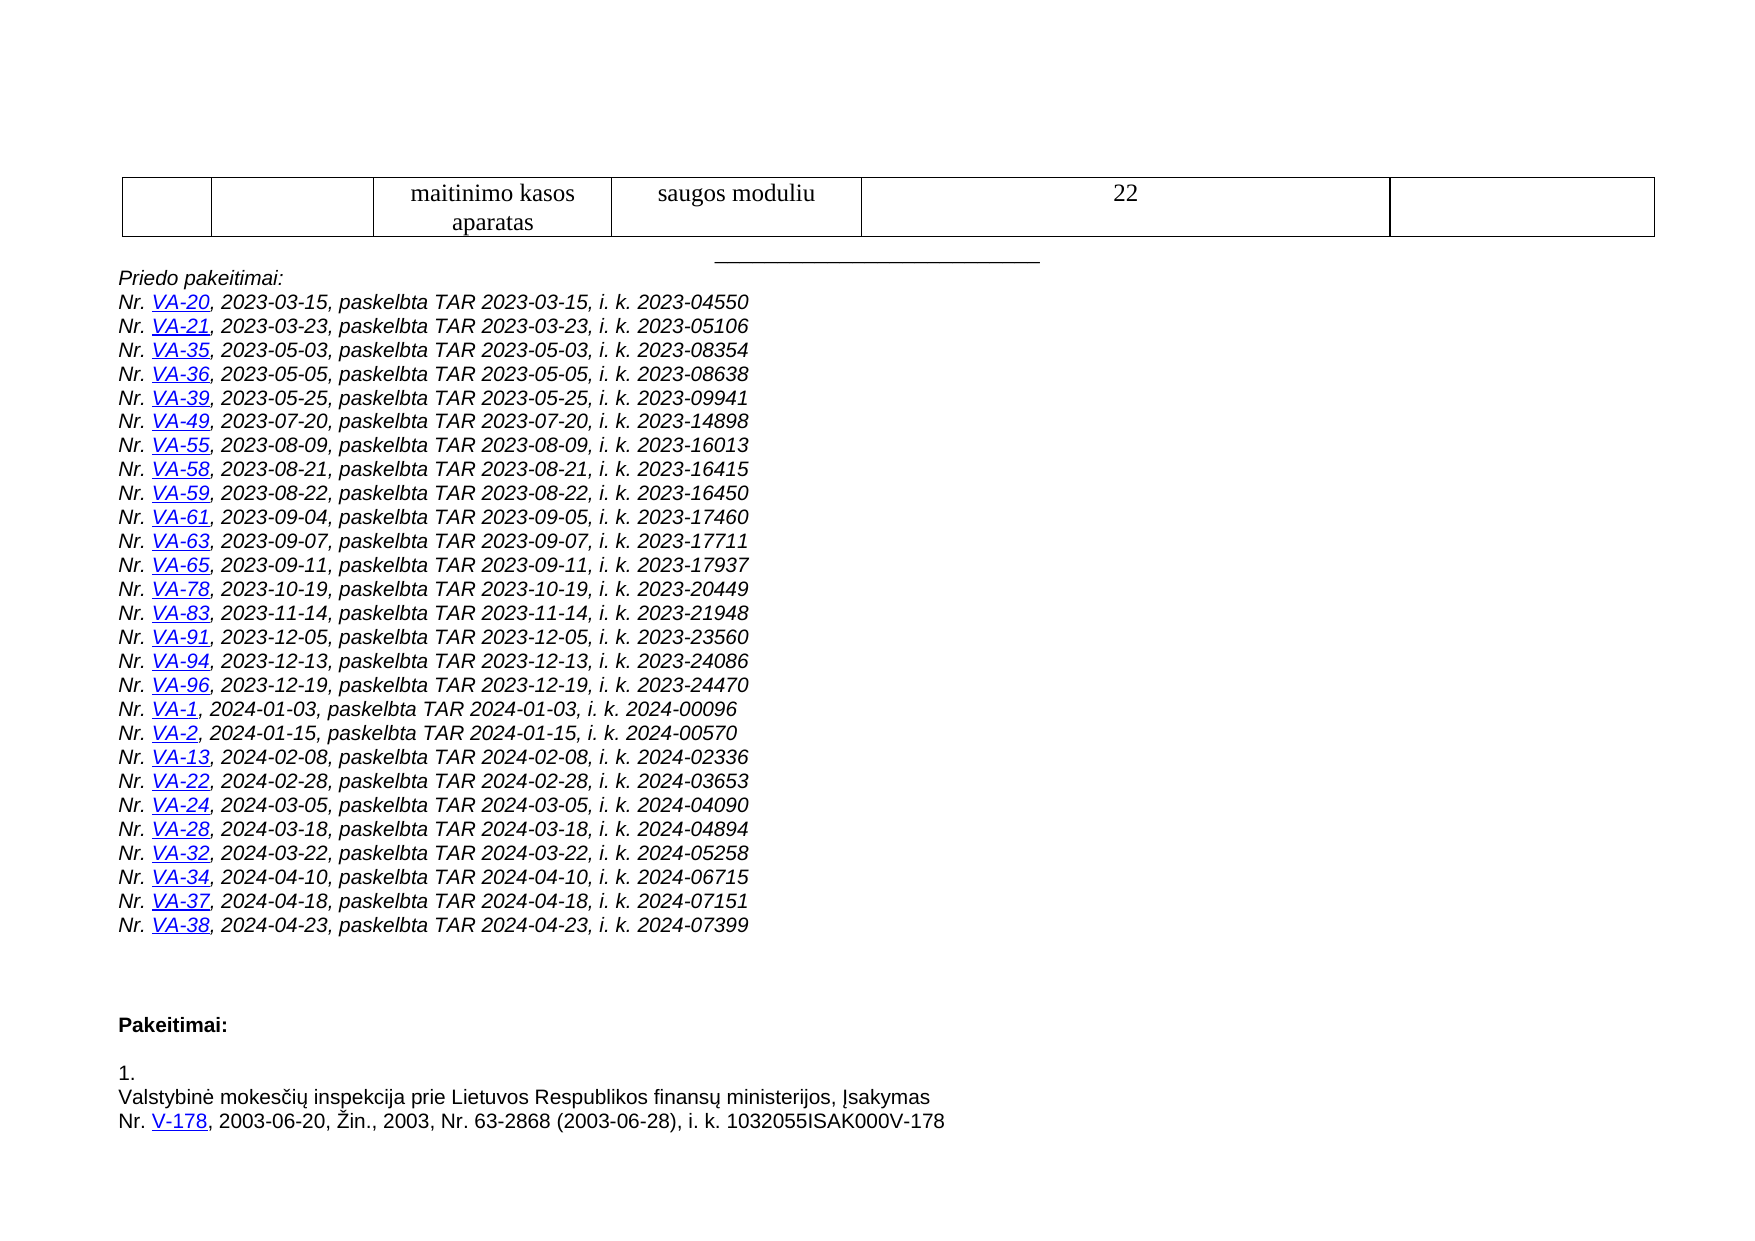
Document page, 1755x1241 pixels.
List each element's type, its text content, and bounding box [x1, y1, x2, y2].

table_cell saugos moduliu [612, 178, 861, 236]
table_cell maitinimo kasos aparatas [374, 178, 611, 236]
text Nr. VA-55, 2023-08-09, paskelbta TAR 2023-08-09, i. k. 2023-16013 [118, 433, 1636, 457]
table_cell [212, 178, 373, 236]
text Nr. VA-20, 2023-03-15, paskelbta TAR 2023-03-15, i. k. 2023-04550 [118, 289, 1636, 313]
table_cell [118, 177, 122, 236]
text Nr. VA-13, 2024-02-08, paskelbta TAR 2024-02-08, i. k. 2024-02336 [118, 745, 1636, 769]
text 1. [118, 1061, 1636, 1085]
text Nr. VA-28, 2024-03-18, paskelbta TAR 2024-03-18, i. k. 2024-04894 [118, 817, 1636, 841]
table_cell [123, 178, 211, 236]
text Nr. VA-83, 2023-11-14, paskelbta TAR 2023-11-14, i. k. 2023-21948 [118, 601, 1636, 625]
text Nr. VA-91, 2023-12-05, paskelbta TAR 2023-12-05, i. k. 2023-23560 [118, 625, 1636, 649]
text Nr. VA-59, 2023-08-22, paskelbta TAR 2023-08-22, i. k. 2023-16450 [118, 481, 1636, 505]
text Nr. VA-78, 2023-10-19, paskelbta TAR 2023-10-19, i. k. 2023-20449 [118, 577, 1636, 601]
text Nr. VA-96, 2023-12-19, paskelbta TAR 2023-12-19, i. k. 2023-24470 [118, 673, 1636, 697]
text Nr. VA-35, 2023-05-03, paskelbta TAR 2023-05-03, i. k. 2023-08354 [118, 337, 1636, 361]
text Valstybinė mokesčių inspekcija prie Lietuvos Respublikos finansų ministerijos, Įsakymas [118, 1085, 1636, 1109]
text Nr. VA-32, 2024-03-22, paskelbta TAR 2024-03-22, i. k. 2024-05258 [118, 841, 1636, 864]
text Nr. VA-1, 2024-01-03, paskelbta TAR 2024-01-03, i. k. 2024-00096 [118, 697, 1636, 721]
text Nr. VA-61, 2023-09-04, paskelbta TAR 2023-09-05, i. k. 2023-17460 [118, 505, 1636, 529]
text Nr. VA-37, 2024-04-18, paskelbta TAR 2024-04-18, i. k. 2024-07151 [118, 888, 1636, 912]
text __________________________ [118, 237, 1636, 266]
text Nr. VA-63, 2023-09-07, paskelbta TAR 2023-09-07, i. k. 2023-17711 [118, 529, 1636, 553]
text Nr. VA-39, 2023-05-25, paskelbta TAR 2023-05-25, i. k. 2023-09941 [118, 385, 1636, 409]
text Nr. VA-36, 2023-05-05, paskelbta TAR 2023-05-05, i. k. 2023-08638 [118, 361, 1636, 385]
text Priedo pakeitimai: [118, 266, 1636, 289]
text Nr. VA-94, 2023-12-13, paskelbta TAR 2023-12-13, i. k. 2023-24086 [118, 649, 1636, 673]
text Nr. VA-22, 2024-02-28, paskelbta TAR 2024-02-28, i. k. 2024-03653 [118, 769, 1636, 793]
table_cell 22 [862, 178, 1389, 236]
table_cell [1391, 178, 1654, 236]
text Nr. VA-21, 2023-03-23, paskelbta TAR 2023-03-23, i. k. 2023-05106 [118, 313, 1636, 337]
text Nr. VA-38, 2024-04-23, paskelbta TAR 2024-04-23, i. k. 2024-07399 [118, 912, 1636, 936]
text Nr. VA-65, 2023-09-11, paskelbta TAR 2023-09-11, i. k. 2023-17937 [118, 553, 1636, 577]
text Nr. VA-58, 2023-08-21, paskelbta TAR 2023-08-21, i. k. 2023-16415 [118, 457, 1636, 481]
text Nr. VA-24, 2024-03-05, paskelbta TAR 2024-03-05, i. k. 2024-04090 [118, 793, 1636, 817]
text Nr. V-178, 2003-06-20, Žin., 2003, Nr. 63-2868 (2003-06-28), i. k. 1032055ISAK000V-178 [118, 1109, 1636, 1133]
text Nr. VA-2, 2024-01-15, paskelbta TAR 2024-01-15, i. k. 2024-00570 [118, 721, 1636, 745]
text Nr. VA-34, 2024-04-10, paskelbta TAR 2024-04-10, i. k. 2024-06715 [118, 864, 1636, 888]
text Nr. VA-49, 2023-07-20, paskelbta TAR 2023-07-20, i. k. 2023-14898 [118, 409, 1636, 433]
text Pakeitimai: [118, 1013, 1636, 1037]
